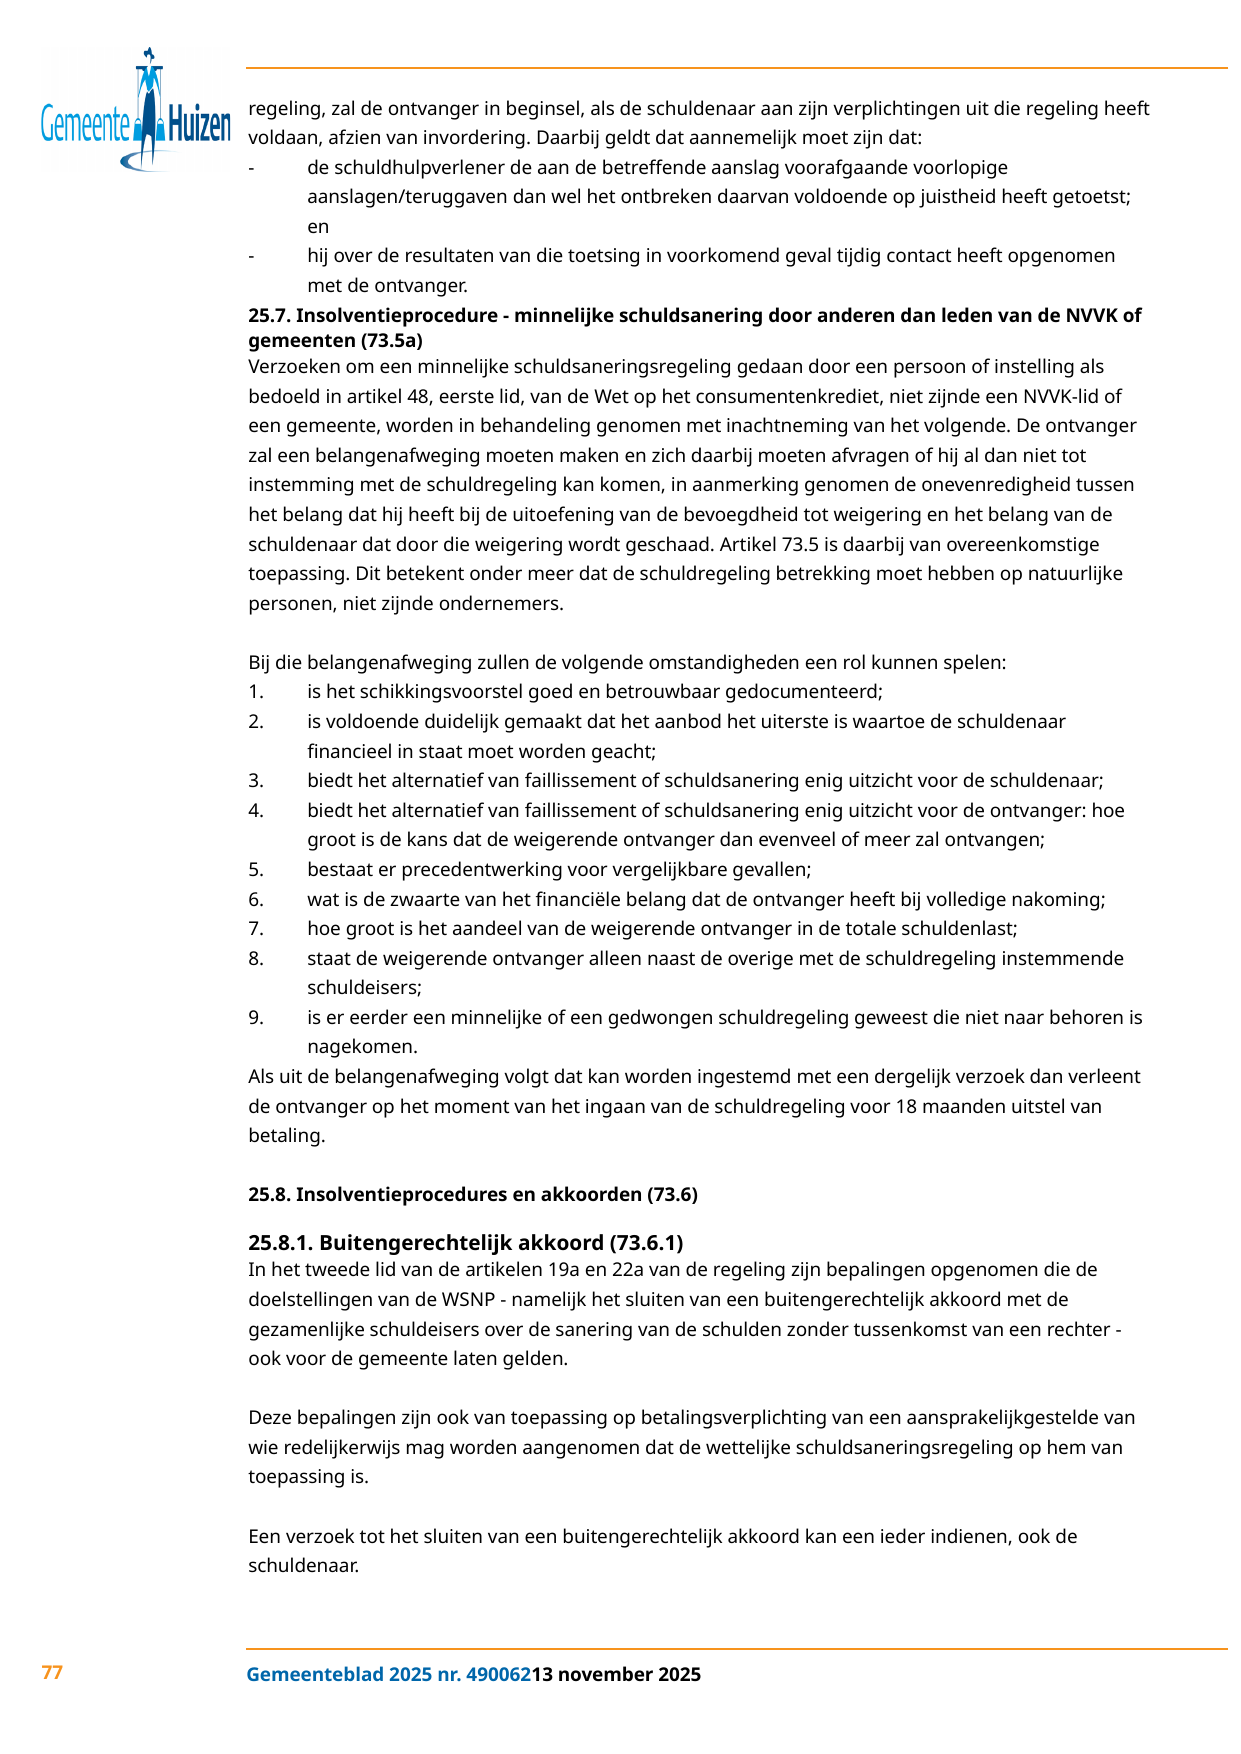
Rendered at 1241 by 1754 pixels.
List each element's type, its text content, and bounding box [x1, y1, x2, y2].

text 25.7. Insolventieprocedure - minnelijke schuldsanering door anderen dan leden van de NVVK of gemeenten (73.5a) [248, 302, 1152, 353]
text Bij die belangenafweging zullen de volgende omstandigheden een rol kunnen spelen: [248, 649, 1152, 675]
text In het tweede lid van de artikelen 19a en 22a van de regeling zijn bepalingen opgenomen die de doelstellingen van de WSNP - namelijk het sluiten van een buitengerechtelijk akkoord met de gezamenlijke schuldeisers over de sanering van de schulden zonder tussenkomst van een rechter - ook voor de gemeente laten gelden. [248, 1257, 1152, 1371]
text 25.8. Insolventieprocedures en akkoorden (73.6) [248, 1182, 1152, 1207]
list wat is de zwaarte van het financiële belang dat de ontvanger heeft bij volledige nakoming; [248, 886, 1152, 912]
list hij over de resultaten van die toetsing in voorkomend geval tijdig contact heeft opgenomen met de ontvanger. [248, 243, 1152, 298]
text 25.8.1. Buitengerechtelijk akkoord (73.6.1) [248, 1228, 1152, 1257]
text Als uit de belangenafweging volgt dat kan worden ingestemd met een dergelijk verzoek dan verleent de ontvanger op het moment van het ingaan van de schuldregeling voor 18 maanden uitstel van betaling. [248, 1063, 1152, 1148]
list biedt het alternatief van faillissement of schuldsanering enig uitzicht voor de schuldenaar; [248, 767, 1152, 793]
list de schuldhulpverlener de aan de betreffende aanslag voorafgaande voorlopige aanslagen/teruggaven dan wel het ontbreken daarvan voldoende op juistheid heeft getoetst; en [248, 154, 1152, 239]
text Verzoeken om een minnelijke schuldsaneringsregeling gedaan door een persoon of instelling als bedoeld in artikel 48, eerste lid, van de Wet op het consumentenkrediet, niet zijnde een NVVK-lid of een gemeente, worden in behandeling genomen met inachtneming van het volgende. De ontvanger zal een belangenafweging moeten maken en zich daarbij moeten afvragen of hij al dan niet tot instemming met de schuldregeling kan komen, in aanmerking genomen de onevenredigheid tussen het belang dat hij heeft bij de uitoefening van de bevoegdheid tot weigering en het belang van de schuldenaar dat door die weigering wordt geschaad. Artikel 73.5 is daarbij van overeenkomstige toepassing. Dit betekent onder meer dat de schuldregeling betrekking moet hebben op natuurlijke personen, niet zijnde ondernemers. [248, 353, 1152, 616]
list bestaat er precedentwerking voor vergelijkbare gevallen; [248, 856, 1152, 882]
list hoe groot is het aandeel van de weigerende ontvanger in de totale schuldenlast; [248, 915, 1152, 941]
text Een verzoek tot het sluiten van een buitengerechtelijk akkoord kan een ieder indienen, ook de schuldenaar. [248, 1523, 1152, 1578]
list is het schikkingsvoorstel goed en betrouwbaar gedocumenteerd; [248, 679, 1152, 704]
list staat de weigerende ontvanger alleen naast de overige met de schuldregeling instemmende schuldeisers; [248, 945, 1152, 1000]
list is voldoende duidelijk gemaakt dat het aanbod het uiterste is waartoe de schuldenaar financieel in staat moet worden geacht; [248, 708, 1152, 764]
text Deze bepalingen zijn ook van toepassing op betalingsverplichting van een aansprakelijkgestelde van wie redelijkerwijs mag worden aangenomen dat de wettelijke schuldsaneringsregeling op hem van toepassing is. [248, 1404, 1152, 1489]
list is er eerder een minnelijke of een gedwongen schuldregeling geweest die niet naar behoren is nagekomen. [248, 1004, 1152, 1059]
text regeling, zal de ontvanger in beginsel, als de schuldenaar aan zijn verplichtingen uit die regeling heeft voldaan, afzien van invordering. Daarbij geldt dat aannemelijk moet zijn dat: [248, 95, 1152, 150]
list biedt het alternatief van faillissement of schuldsanering enig uitzicht voor de ontvanger: hoe groot is de kans dat de weigerende ontvanger dan evenveel of meer zal ontvangen; [248, 797, 1152, 852]
picture [41, 47, 231, 172]
